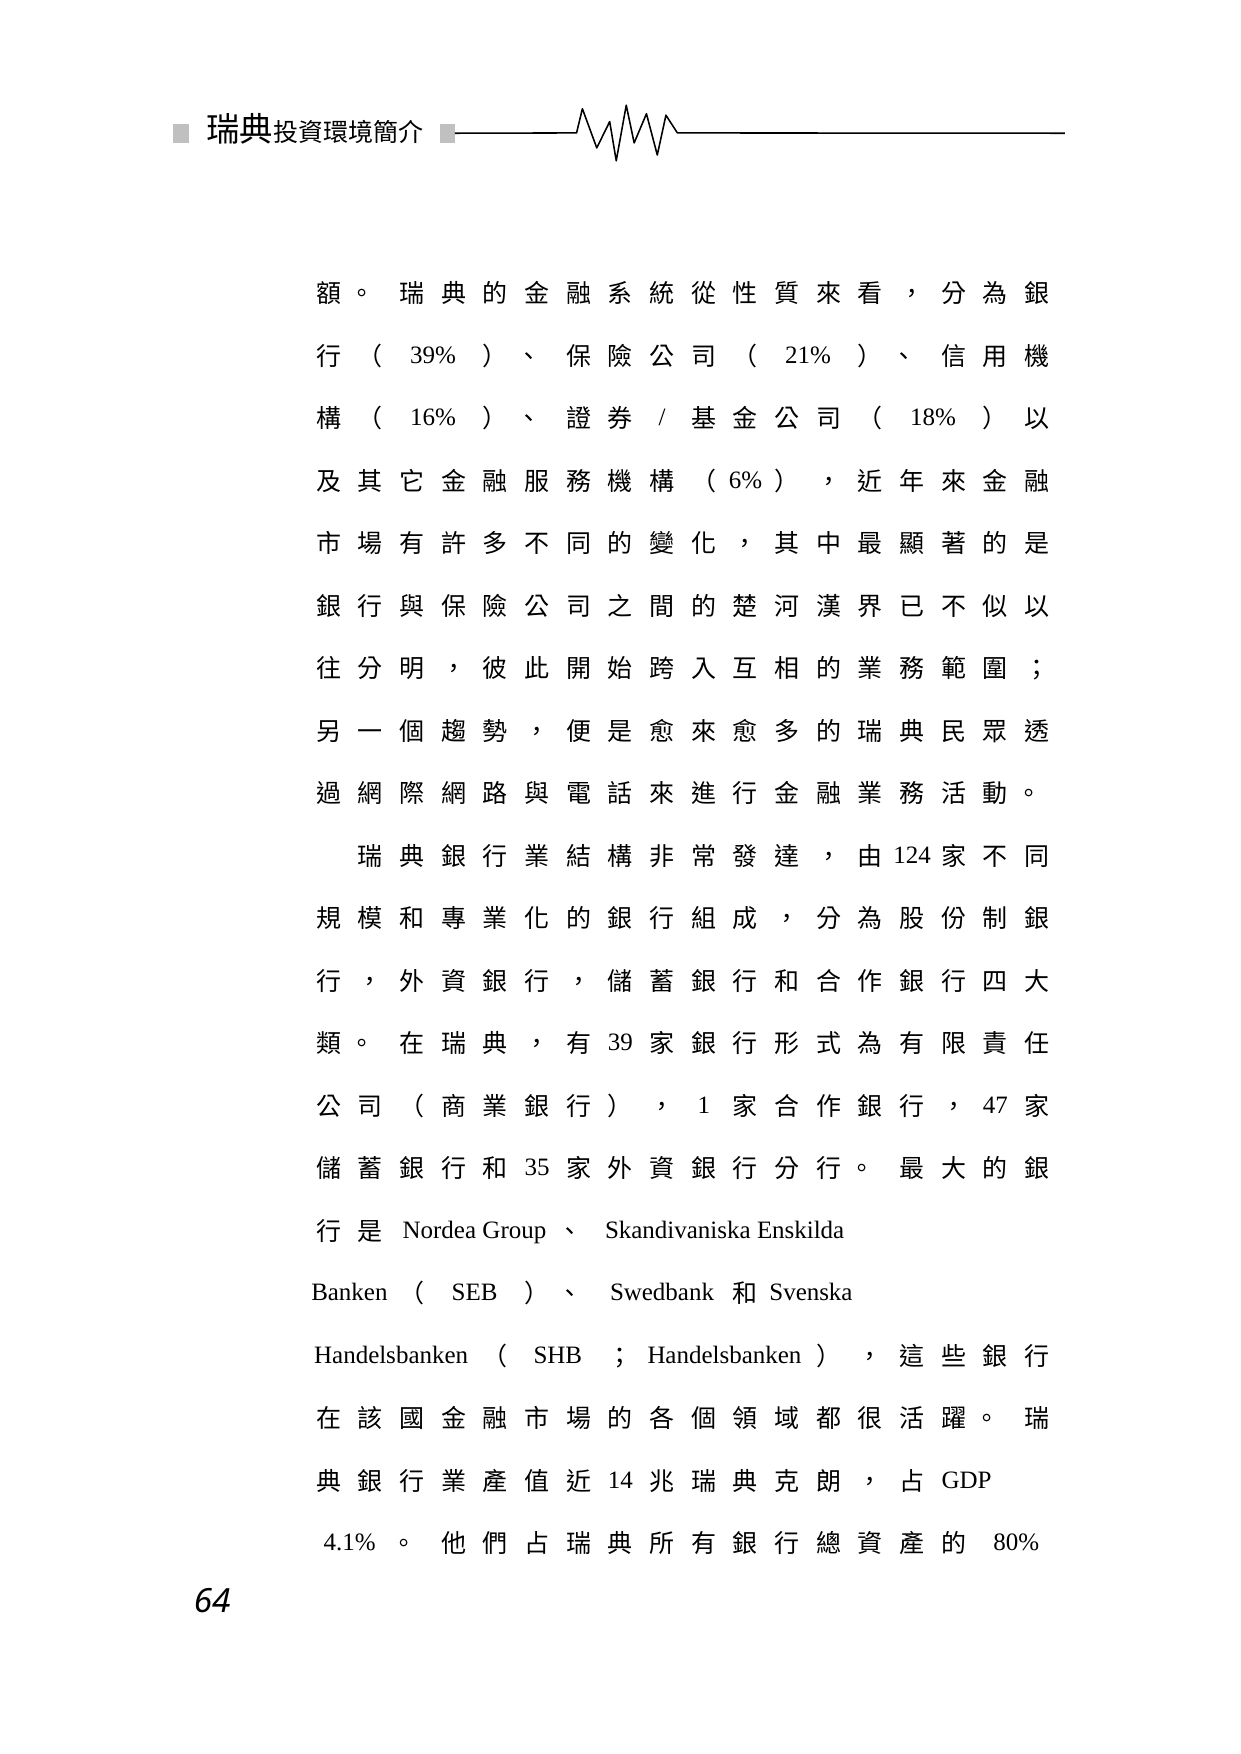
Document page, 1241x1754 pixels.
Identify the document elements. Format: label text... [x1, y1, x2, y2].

text 額。瑞典的金融系統從性質來看，分為銀行（39%）、保險公司（21%）、信用機構（16%）、證券/基金公司（18%）以及其它金融服務機構（6%），近年來金融市場有許多不同的變化，其中最顯著的是銀行與保險公司之間的楚河漢界已不似以往分明，彼此開始跨入互相的業務範圍；另一個趨勢，便是愈來愈多的瑞典民眾透過網際網路與電話來進行金融業務活動。 [281, 250, 1058, 813]
text 瑞典銀行業結構非常發達，由124家不同規模和專業化的銀行組成，分為股份制銀行，外資銀行，儲蓄銀行和合作銀行四大類。在瑞典，有39家銀行形式為有限責任公司（商業銀行），1家合作銀行，47家儲蓄銀行和35家外資銀行分行。最大的銀行是Nordea Group、Skandivaniska Enskilda Banken（SEB）、Swedbank和Svenska Handelsbanken（SHB；Handelsbanken），這些銀行在該國金融市場的各個領域都很活躍。瑞典銀行業產值近14兆瑞典克朗，占GDP 4.1%。他們占瑞典所有銀行總資產的80% [281, 813, 1058, 1563]
